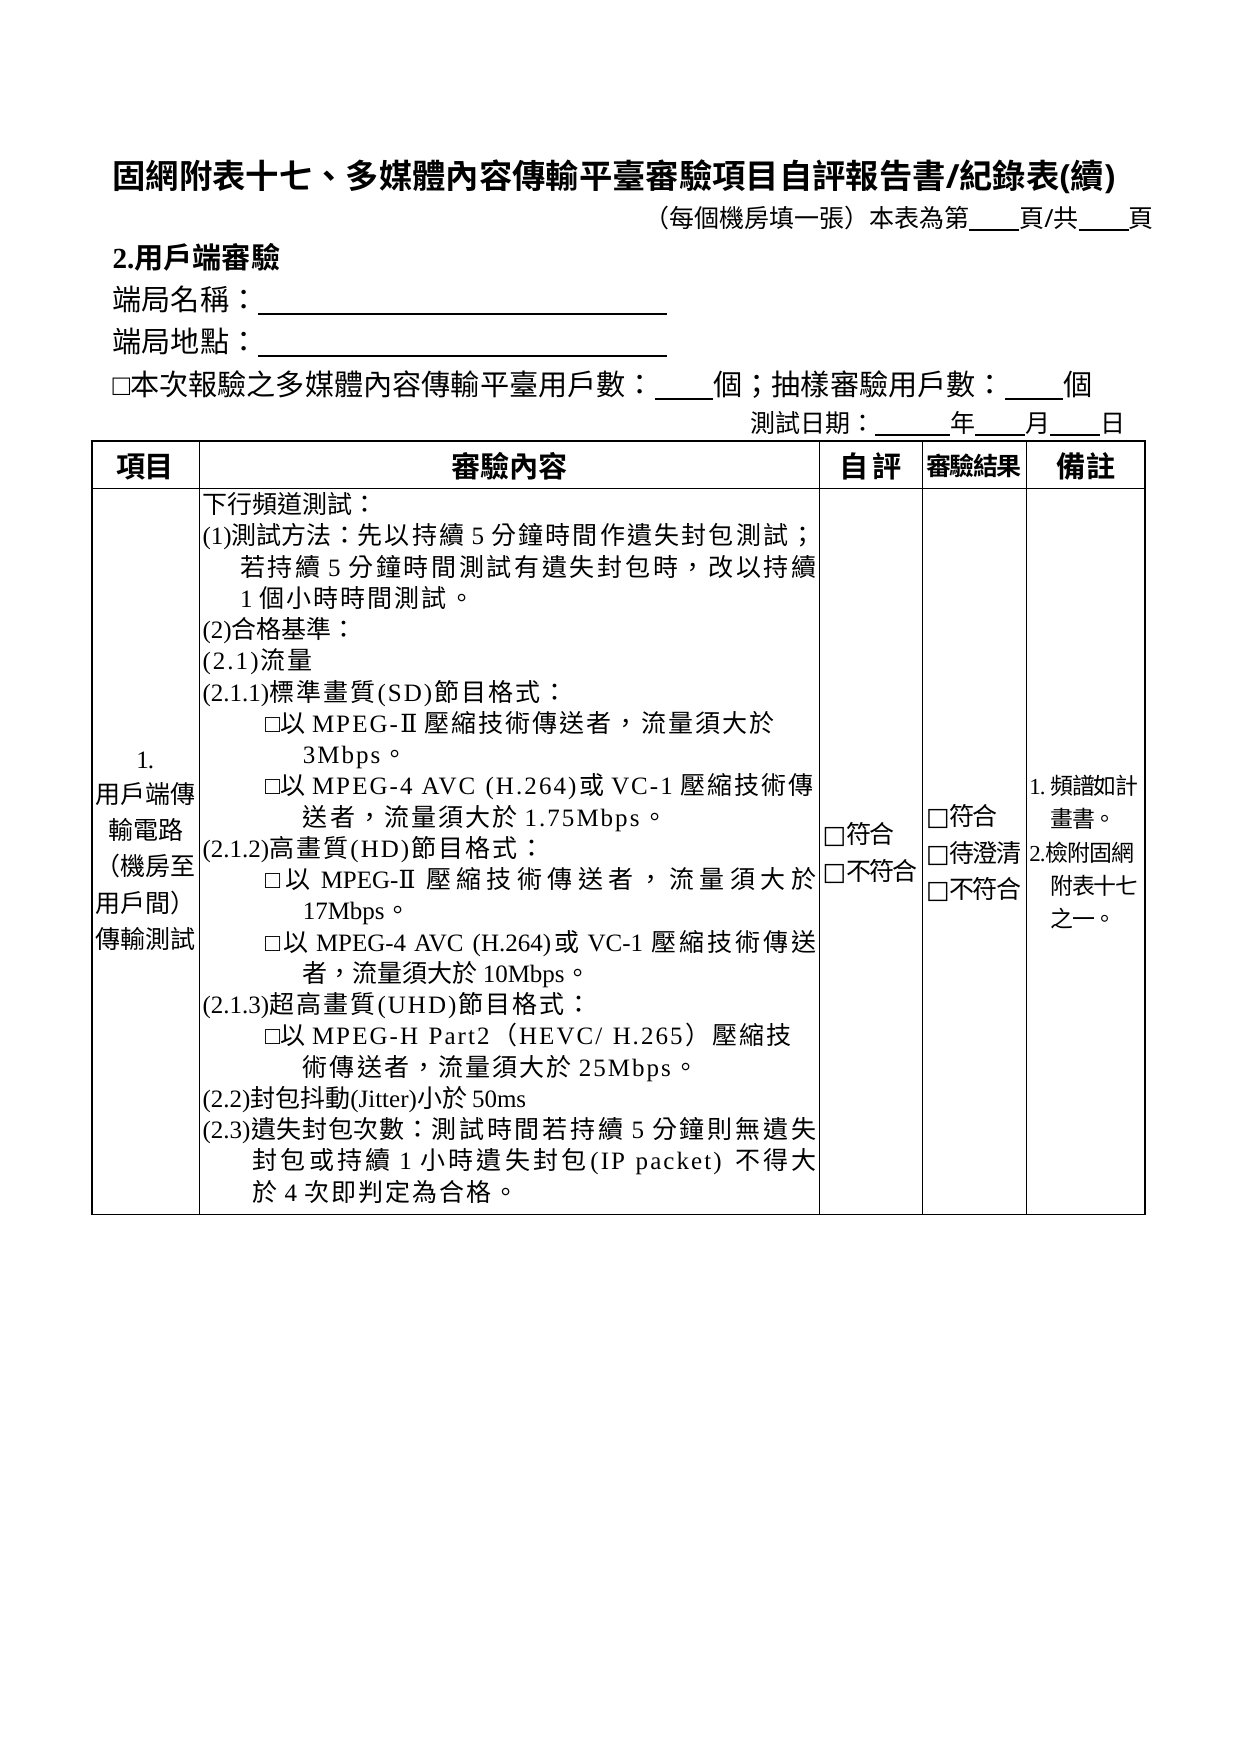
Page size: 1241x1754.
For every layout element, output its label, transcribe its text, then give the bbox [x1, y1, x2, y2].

table_header 項目 [93, 442, 199, 487]
text 端局地點： [112, 319, 1125, 361]
table_header 備註 [1027, 442, 1144, 487]
table_header 審驗結果 [923, 442, 1026, 487]
text 端局名稱： [112, 277, 1125, 319]
table_cell 1. 用戶端傳輸電路（機房至用戶間）傳輸測試 [93, 489, 199, 1214]
table_header 審驗內容 [200, 442, 819, 487]
text （每個機房填一張）本表為第 頁/共 頁 [112, 198, 1153, 234]
text □本次報驗之多媒體內容傳輸平臺用戶數： 個；抽樣審驗用戶數： 個 [112, 361, 1125, 403]
table_cell □符合 □不符合 [820, 489, 922, 1214]
table_cell 1. 頻譜如計畫書。 2.檢附固網附表十七之一。 [1027, 489, 1144, 1214]
text 2.用戶端審驗 [112, 234, 1125, 277]
text 測試日期： 年 月 日 [112, 403, 1125, 440]
table_cell □符合 □待澄清 □不符合 [923, 489, 1026, 1214]
table_header 自 評 [820, 442, 922, 487]
text 固網附表十七、多媒體內容傳輸平臺審驗項目自評報告書/紀錄表(續) [112, 150, 1153, 198]
table_cell 下行頻道測試： (1)測試方法：先以持續5分鐘時間作遺失封包測試；若持續5分鐘時間測試有遺失封包時，改以持續1個小時時間測試。 (2)合格基準： (2.1)流量 (2.1.1)標準畫質(SD)節目格式： □以MPEG-Ⅱ壓縮技術傳送者，流量須大於3Mbps。 □以MPEG-4 AVC (H.264)或VC-1壓縮技術傳送者，流量須大於1.75Mbps。 (2.1.2)高畫質(HD)節目格式： □以MPEG-Ⅱ壓縮技術傳送者，流量須大於17Mbps。 □以MPEG-4 AVC (H.264)或VC-1壓縮技術傳送者，流量須大於10Mbps。 (2.1.3)超高畫質(UHD)節目格式： □以MPEG-H Part2（HEVC/ H.265）壓縮技術傳送者，流量須大於25Mbps。 (2.2)封包抖動(Jitter)小於50ms (2.3)遺失封包次數：測試時間若持續5分鐘則無遺失封包或持續1小時遺失封包(IP packet) 不得大於4次即判定為合格。 [200, 489, 819, 1214]
